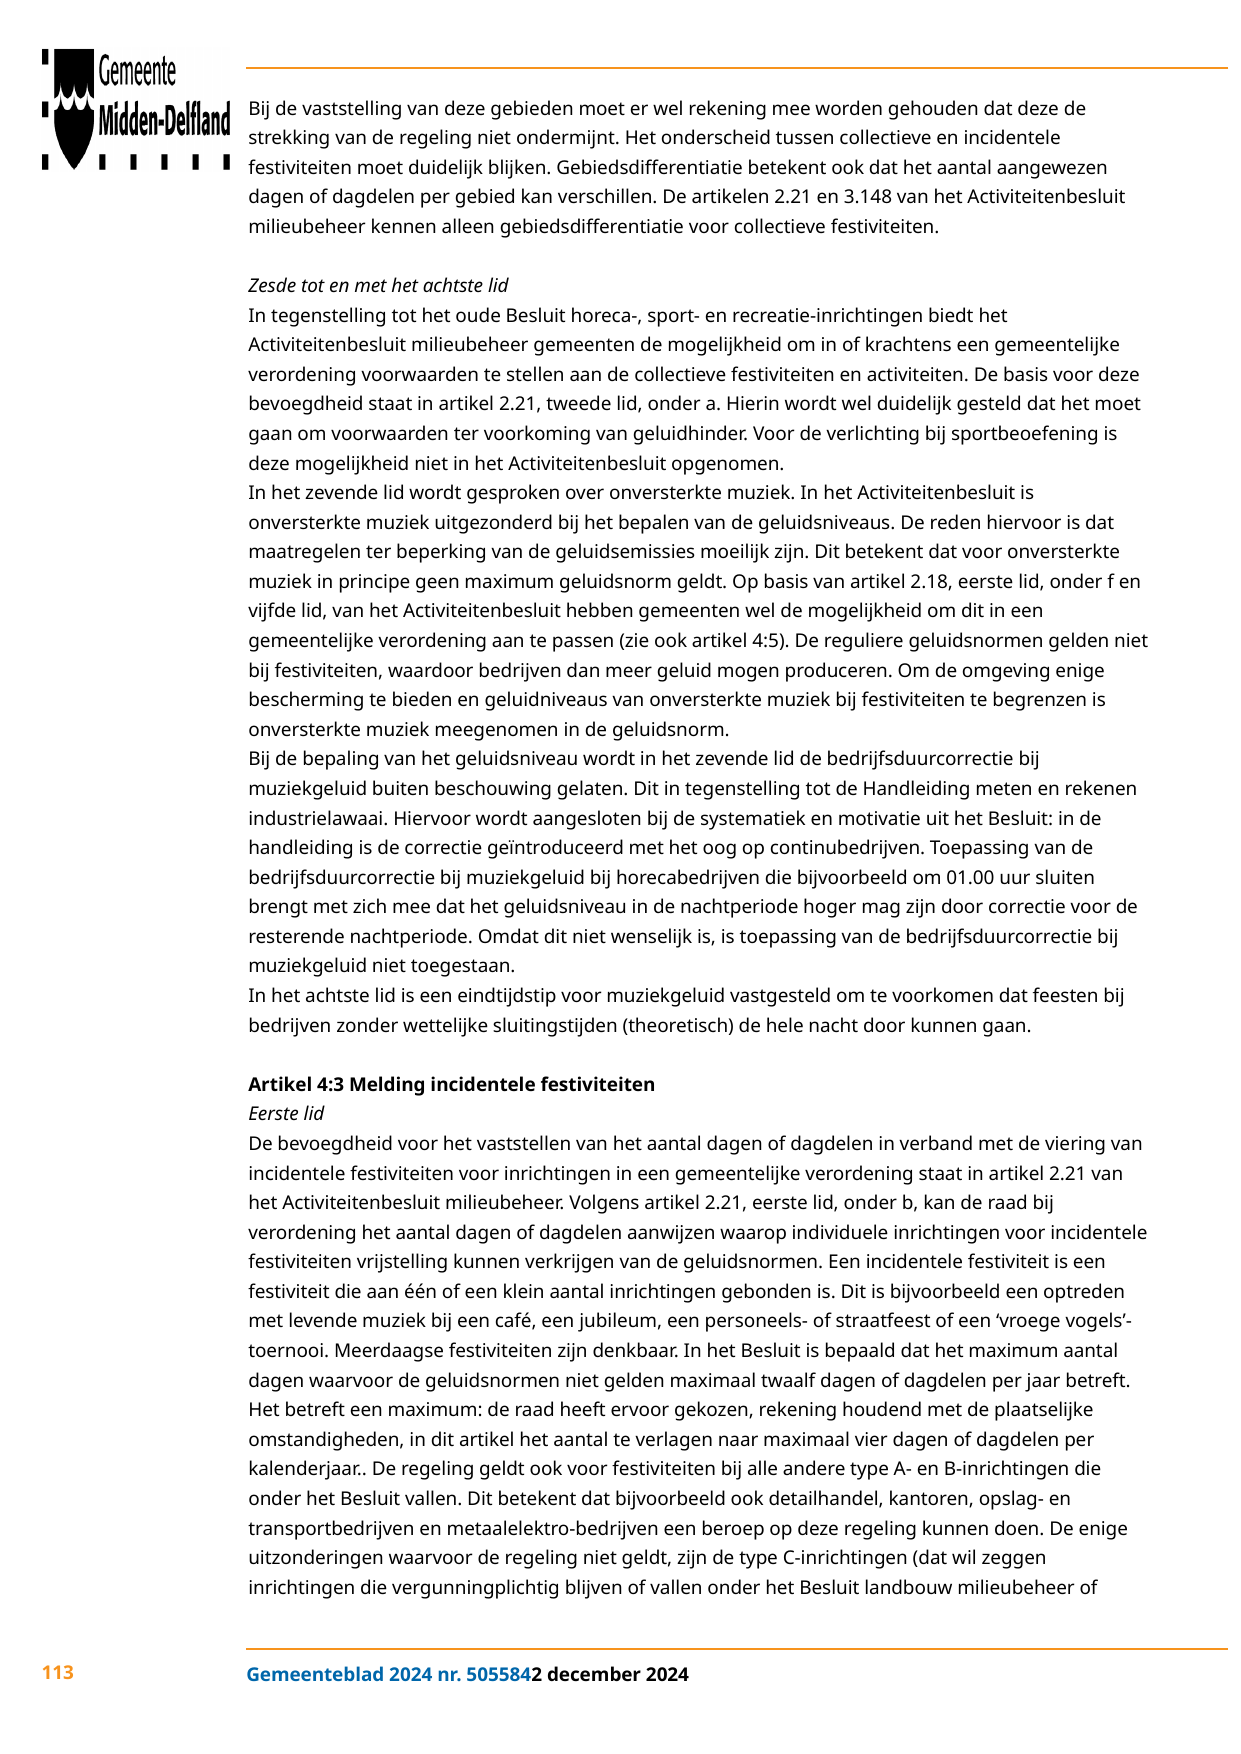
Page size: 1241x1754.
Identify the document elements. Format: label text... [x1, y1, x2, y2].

text Zesde tot en met het achtste lid [248, 272, 1152, 298]
text In het zevende lid wordt gesproken over onversterkte muziek. In het Activiteitenbesluit is onversterkte muziek uitgezonderd bij het bepalen van de geluidsniveaus. De reden hiervoor is dat maatregelen ter beperking van de geluidsemissies moeilijk zijn. Dit betekent dat voor onversterkte muziek in principe geen maximum geluidsnorm geldt. Op basis van artikel 2.18, eerste lid, onder f en vijfde lid, van het Activiteitenbesluit hebben gemeenten wel de mogelijkheid om dit in een gemeentelijke verordening aan te passen (zie ook artikel 4:5). De reguliere geluidsnormen gelden niet bij festiviteiten, waardoor bedrijven dan meer geluid mogen produceren. Om de omgeving enige bescherming te bieden en geluidniveaus van onversterkte muziek bij festiviteiten te begrenzen is onversterkte muziek meegenomen in de geluidsnorm. [248, 479, 1152, 742]
picture [41, 47, 231, 172]
text Bij de vaststelling van deze gebieden moet er wel rekening mee worden gehouden dat deze de strekking van de regeling niet ondermijnt. Het onderscheid tussen collectieve en incidentele festiviteiten moet duidelijk blijken. Gebiedsdifferentiatie betekent ook dat het aantal aangewezen dagen of dagdelen per gebied kan verschillen. De artikelen 2.21 en 3.148 van het Activiteitenbesluit milieubeheer kennen alleen gebiedsdifferentiatie voor collectieve festiviteiten. [248, 95, 1152, 239]
text Eerste lid [248, 1101, 1152, 1126]
text De bevoegdheid voor het vaststellen van het aantal dagen of dagdelen in verband met de viering van incidentele festiviteiten voor inrichtingen in een gemeentelijke verordening staat in artikel 2.21 van het Activiteitenbesluit milieubeheer. Volgens artikel 2.21, eerste lid, onder b, kan de raad bij verordening het aantal dagen of dagdelen aanwijzen waarop individuele inrichtingen voor incidentele festiviteiten vrijstelling kunnen verkrijgen van de geluidsnormen. Een incidentele festiviteit is een festiviteit die aan één of een klein aantal inrichtingen gebonden is. Dit is bijvoorbeeld een optreden met levende muziek bij een café, een jubileum, een personeels- of straatfeest of een ‘vroege vogels’-toernooi. Meerdaagse festiviteiten zijn denkbaar. In het Besluit is bepaald dat het maximum aantal dagen waarvoor de geluidsnormen niet gelden maximaal twaalf dagen of dagdelen per jaar betreft. Het betreft een maximum: de raad heeft ervoor gekozen, rekening houdend met de plaatselijke omstandigheden, in dit artikel het aantal te verlagen naar maximaal vier dagen of dagdelen per kalenderjaar.. De regeling geldt ook voor festiviteiten bij alle andere type A- en B-inrichtingen die onder het Besluit vallen. Dit betekent dat bijvoorbeeld ook detailhandel, kantoren, opslag- en transportbedrijven en metaalelektro-bedrijven een beroep op deze regeling kunnen doen. De enige uitzonderingen waarvoor de regeling niet geldt, zijn de type C-inrichtingen (dat wil zeggen inrichtingen die vergunningplichtig blijven of vallen onder het Besluit landbouw milieubeheer of [248, 1130, 1152, 1600]
text Artikel 4:3 Melding incidentele festiviteiten [248, 1071, 1152, 1097]
text In het achtste lid is een eindtijdstip voor muziekgeluid vastgesteld om te voorkomen dat feesten bij bedrijven zonder wettelijke sluitingstijden (theoretisch) de hele nacht door kunnen gaan. [248, 982, 1152, 1038]
text Bij de bepaling van het geluidsniveau wordt in het zevende lid de bedrijfsduurcorrectie bij muziekgeluid buiten beschouwing gelaten. Dit in tegenstelling tot de Handleiding meten en rekenen industrielawaai. Hiervoor wordt aangesloten bij de systematiek en motivatie uit het Besluit: in de handleiding is de correctie geïntroduceerd met het oog op continubedrijven. Toepassing van de bedrijfsduurcorrectie bij muziekgeluid bij horecabedrijven die bijvoorbeeld om 01.00 uur sluiten brengt met zich mee dat het geluidsniveau in de nachtperiode hoger mag zijn door correctie voor de resterende nachtperiode. Omdat dit niet wenselijk is, is toepassing van de bedrijfsduurcorrectie bij muziekgeluid niet toegestaan. [248, 746, 1152, 978]
text In tegenstelling tot het oude Besluit horeca-, sport- en recreatie-inrichtingen biedt het Activiteitenbesluit milieubeheer gemeenten de mogelijkheid om in of krachtens een gemeentelijke verordening voorwaarden te stellen aan de collectieve festiviteiten en activiteiten. De basis voor deze bevoegdheid staat in artikel 2.21, tweede lid, onder a. Hierin wordt wel duidelijk gesteld dat het moet gaan om voorwaarden ter voorkoming van geluidhinder. Voor de verlichting bij sportbeoefening is deze mogelijkheid niet in het Activiteitenbesluit opgenomen. [248, 302, 1152, 476]
